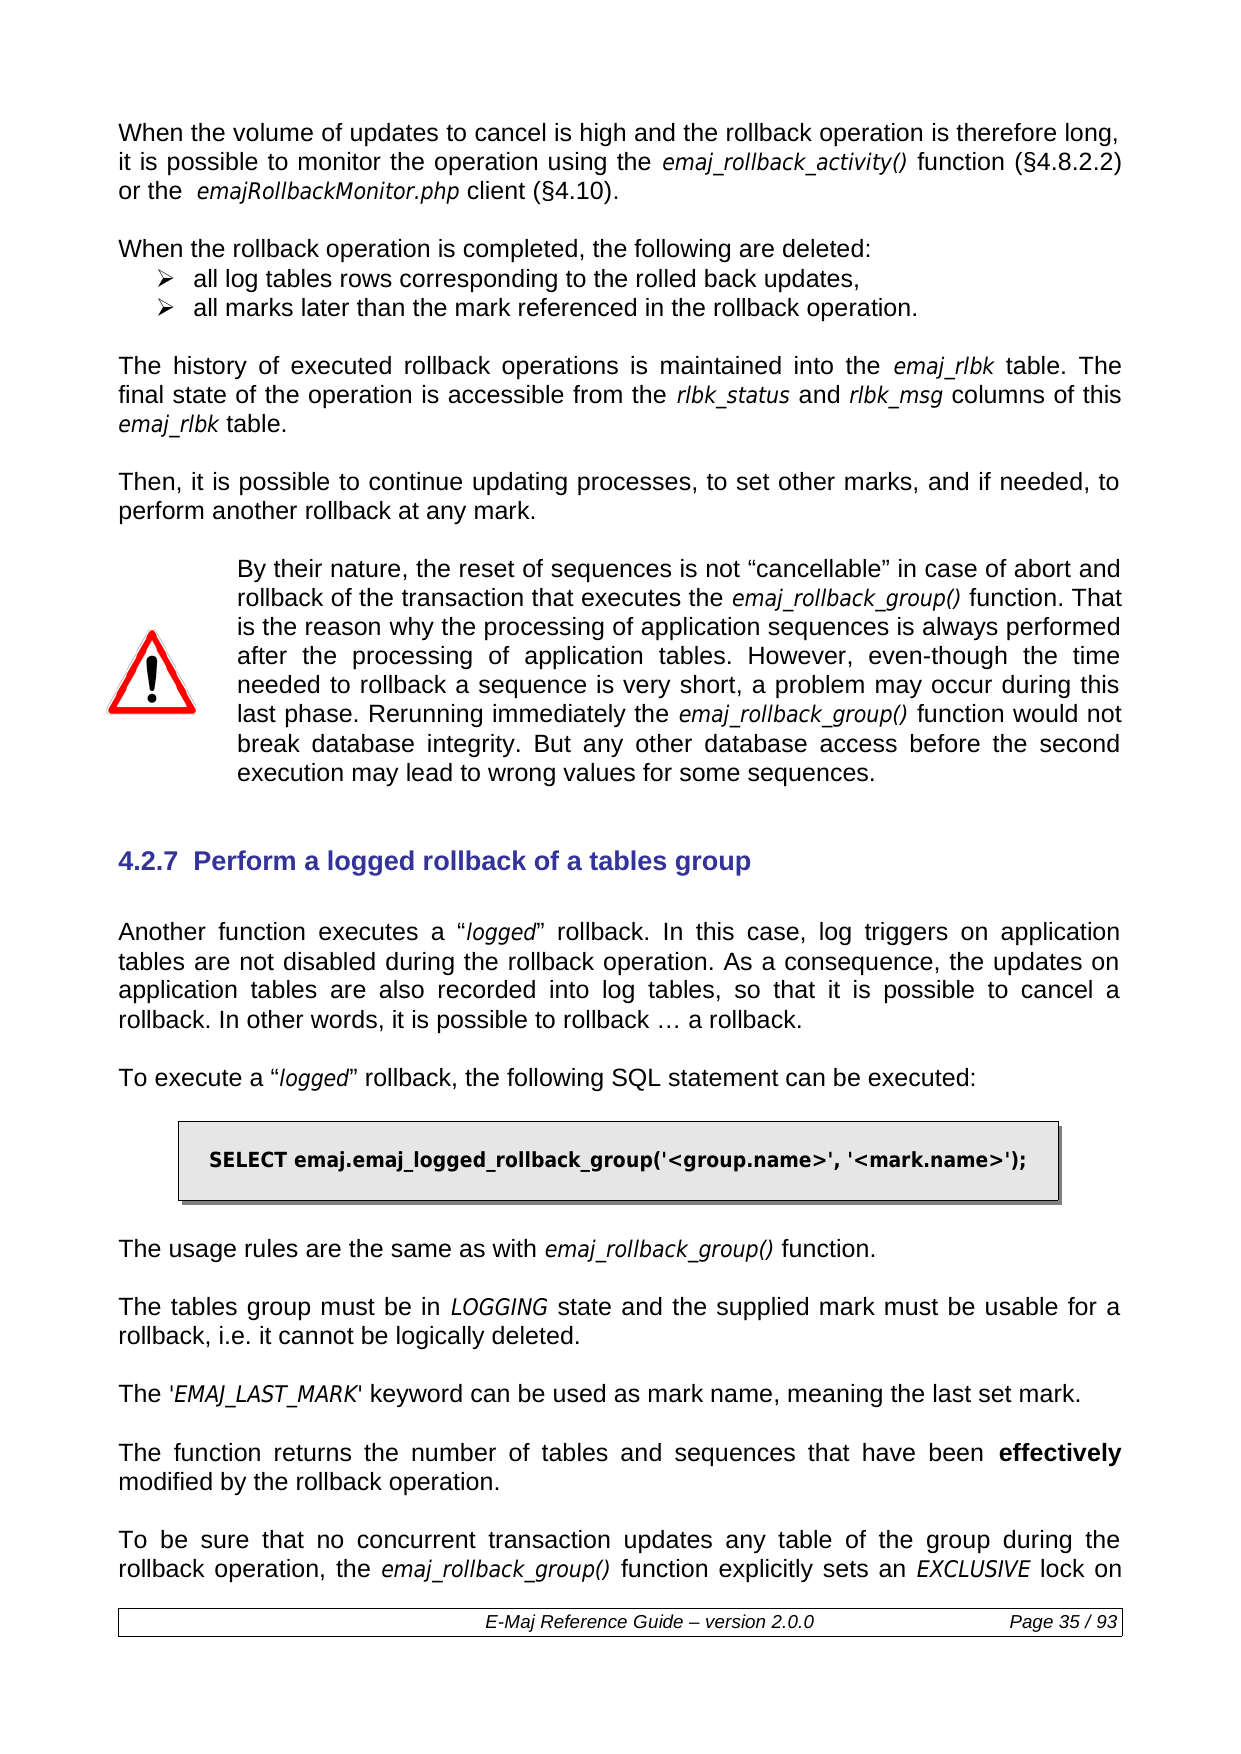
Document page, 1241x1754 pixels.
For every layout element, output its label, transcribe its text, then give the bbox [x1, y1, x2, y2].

text SELECT emaj.emaj_logged_rollback_group('<group.name>', '<mark.name>'); [179, 1145, 1058, 1170]
text By their nature, the reset of sequences is not “cancellable” in case of abort and rollback of the transaction that executes the emaj_rollback_group() function. That is the reason why the processing of application sequences is always performed after the processing of application tables. However, even-though the time needed to rollback a sequence is very short, a problem may occur during this last phase. Rerunning immediately the emaj_rollback_group() function would not break database integrity. But any other database access before the second execution may lead to wrong values for some sequences. [237, 554, 1122, 787]
text When the volume of updates to cancel is high and the rollback operation is therefore long, it is possible to monitor the operation using the emaj_rollback_activity() function (§4.8.2.2) or the emajRollbackMonitor.php client (§4.10). [118, 118, 1122, 205]
text The function returns the number of tables and sequences that have been effectively modified by the rollback operation. [118, 1437, 1122, 1496]
text The history of executed rollback operations is maintained into the emaj_rlbk table. The final state of the operation is accessible from the rlbk_status and rlbk_msg columns of this emaj_rlbk table. [118, 351, 1122, 438]
text Another function executes a “logged” rollback. In this case, log triggers on application tables are not disabled during the rollback operation. As a consequence, the updates on application tables are also recorded into log tables, so that it is possible to cancel a rollback. In other words, it is possible to rollback … a rollback. [118, 917, 1122, 1033]
subtitle Perform a logged rollback of a tables group [118, 845, 1122, 876]
text To execute a “logged” rollback, the following SQL statement can be executed: [118, 1063, 1122, 1092]
text Then, it is possible to continue updating processes, to set other marks, and if needed, to perform another rollback at any mark. [118, 467, 1122, 525]
text The 'EMAJ_LAST_MARK' keyword can be used as mark name, meaning the last set mark. [118, 1379, 1122, 1408]
text The tables group must be in LOGGING state and the supplied mark must be usable for a rollback, i.e. it cannot be logically deleted. [118, 1292, 1122, 1350]
list all marks later than the mark referenced in the rollback operation. [156, 292, 1122, 322]
text The usage rules are the same as with emaj_rollback_group() function. [118, 1234, 1122, 1263]
text To be sure that no concurrent transaction updates any table of the group during the rollback operation, the emaj_rollback_group() function explicitly sets an EXCLUSIVE lock on [118, 1524, 1122, 1583]
list all log tables rows corresponding to the rolled back updates, [156, 263, 1122, 292]
text When the rollback operation is completed, the following are deleted: [118, 234, 1122, 263]
picture [106, 629, 197, 715]
